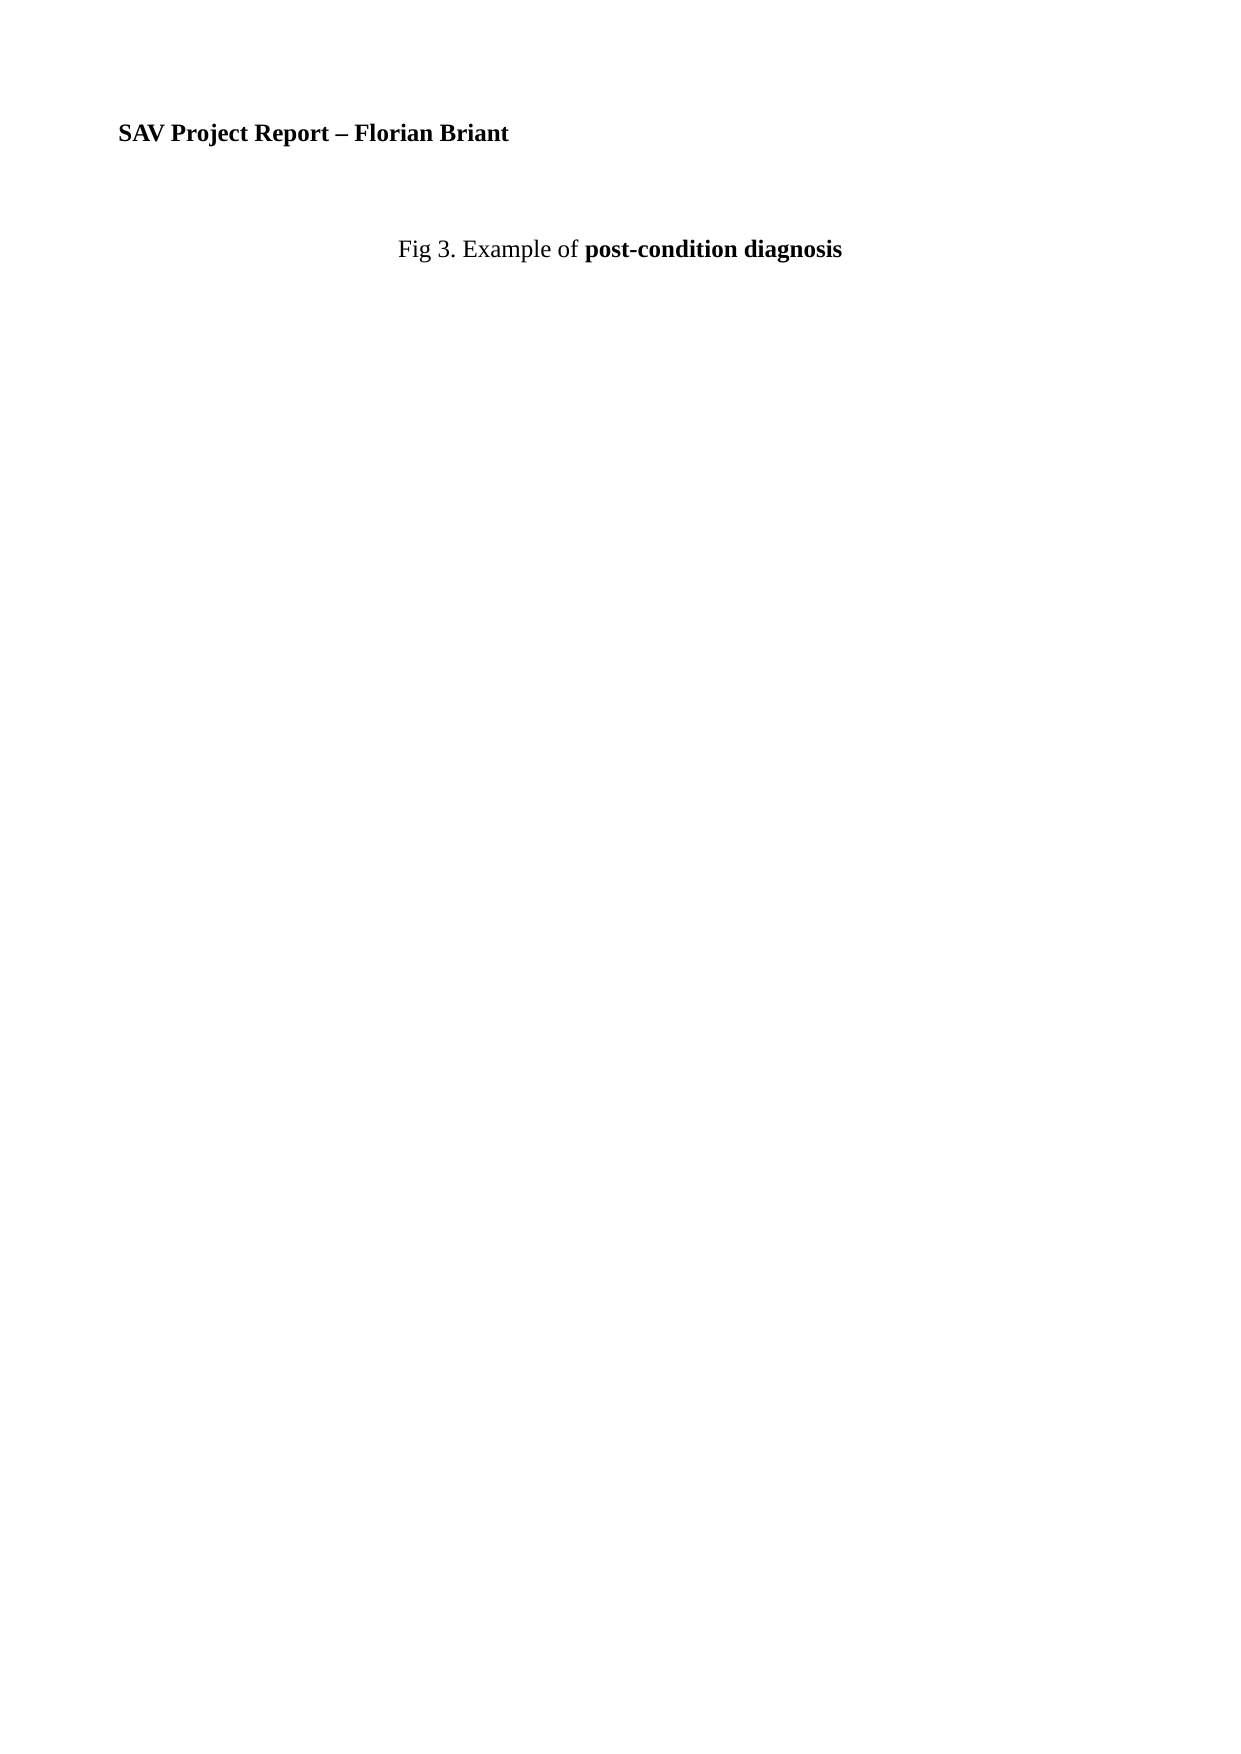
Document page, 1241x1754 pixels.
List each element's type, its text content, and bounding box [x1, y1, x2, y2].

text Fig 3. Example of post-condition diagnosis [118, 234, 1122, 263]
